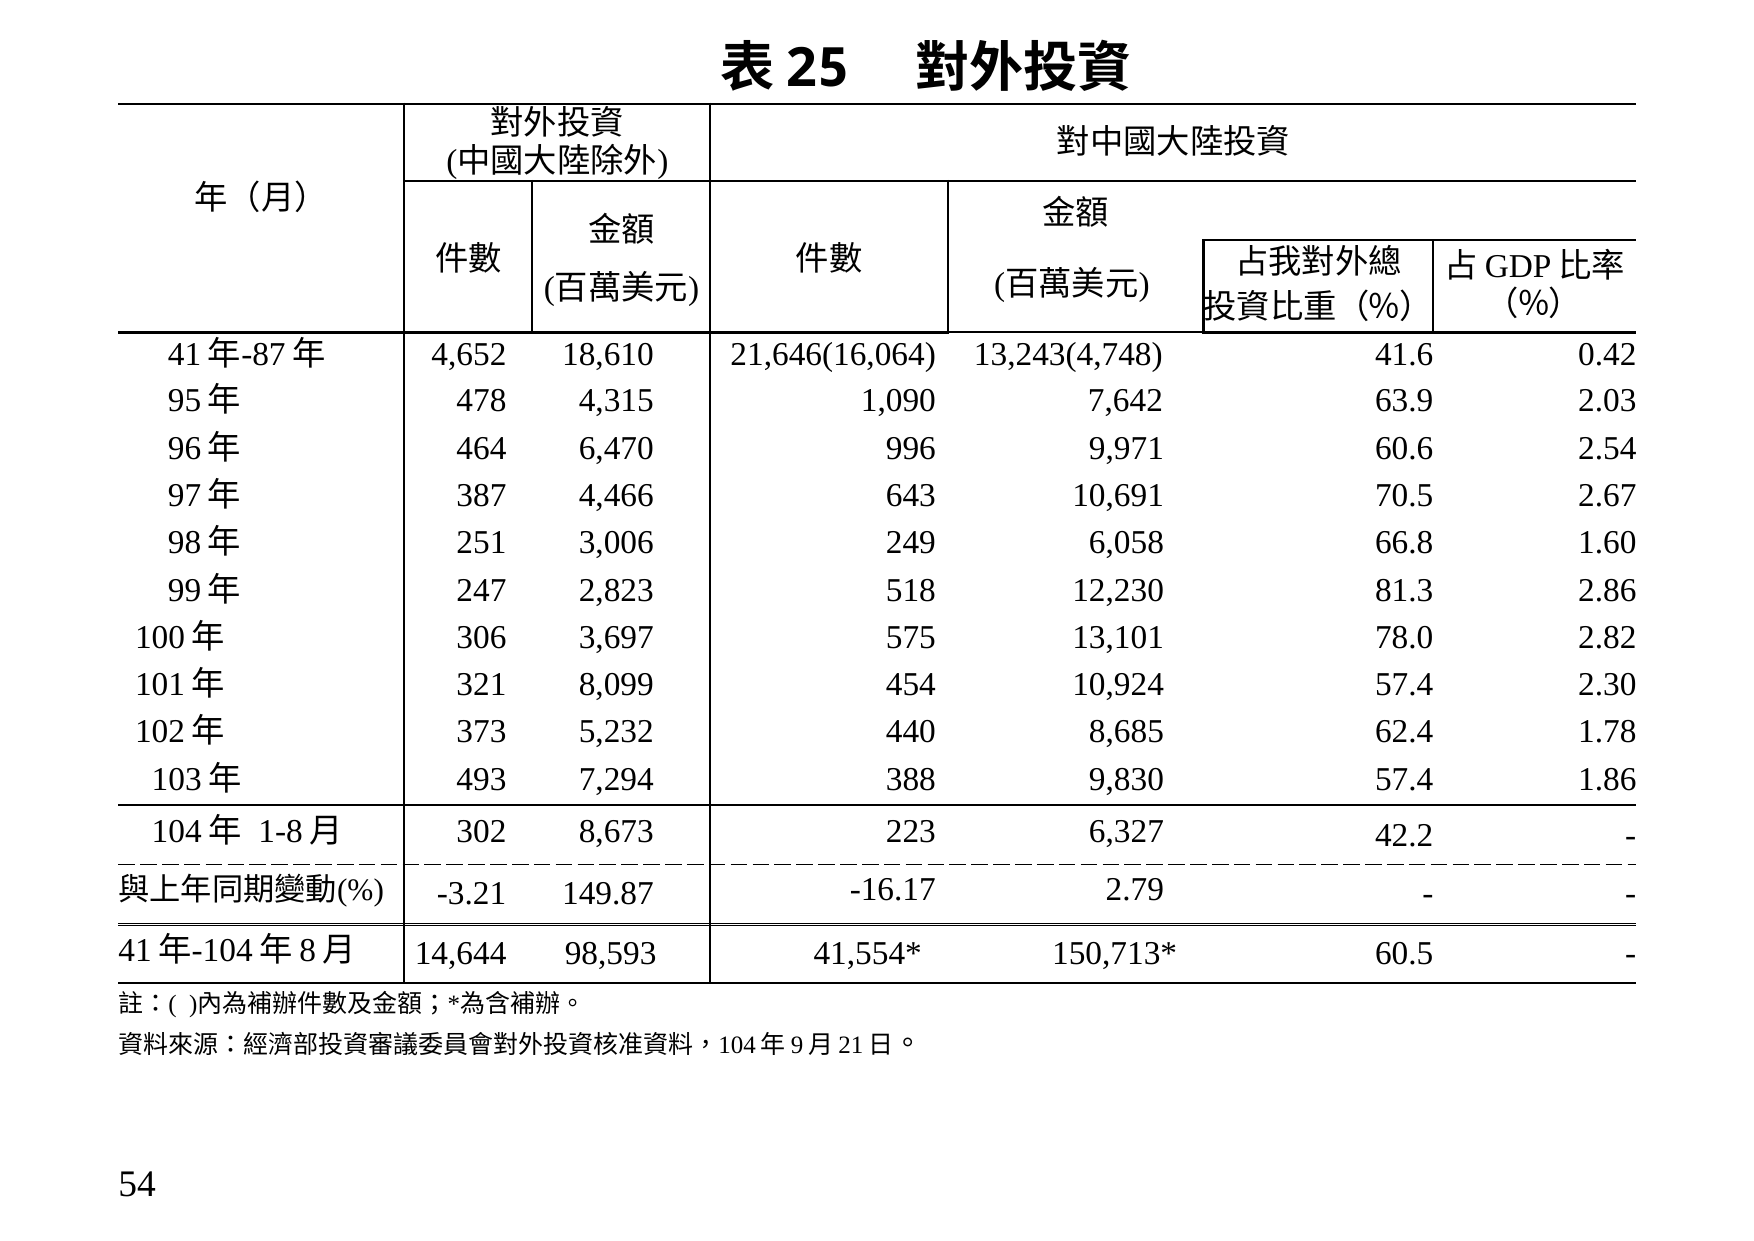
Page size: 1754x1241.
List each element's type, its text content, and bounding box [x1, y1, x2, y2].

table_cell 100年 [118, 615, 403, 662]
table_cell 2.54 [1433, 426, 1636, 473]
table_cell 1.60 [1433, 521, 1636, 568]
table_cell 21,646(16,064) [711, 334, 948, 379]
table_cell 9,971 [948, 426, 1203, 473]
table_cell 575 [711, 615, 948, 662]
table_cell 454 [711, 663, 948, 710]
table_cell 與上年同期變動(%) [118, 864, 403, 922]
text 資料來源：經濟部投資審議委員會對外投資核准資料，104年9月21日。 [118, 1020, 1636, 1062]
table_cell 60.6 [1203, 426, 1433, 473]
table_cell 60.5 [1203, 926, 1433, 982]
table_cell 302 [405, 806, 532, 863]
table_cell 金額 (百萬美元) [533, 182, 709, 331]
table_cell - [1203, 864, 1433, 922]
table_cell 件數 [405, 182, 531, 331]
table_cell 57.4 [1203, 757, 1433, 804]
table_cell 98,593 [532, 926, 709, 982]
table_cell 占GDP比率 （％） [1434, 241, 1636, 331]
table_cell 8,673 [532, 806, 709, 863]
table_cell 占我對外總 投資比重（％） [1205, 241, 1432, 331]
table_header 年（月） [118, 105, 403, 331]
table_cell 2,823 [532, 568, 709, 615]
table_cell 101年 [118, 663, 403, 710]
table_cell - [1433, 806, 1636, 863]
table_cell 57.4 [1203, 663, 1433, 710]
table_cell 1.78 [1433, 710, 1636, 757]
table_cell 金額 [949, 182, 1203, 239]
table_cell 6,327 [948, 806, 1203, 863]
table_cell 41年-87年 [118, 334, 403, 379]
table_cell 104年 1-8月 [118, 806, 403, 863]
table_cell [1203, 182, 1433, 239]
table_cell 2.86 [1433, 568, 1636, 615]
table_cell 518 [711, 568, 948, 615]
table_cell 251 [405, 521, 532, 568]
table_cell 8,099 [532, 663, 709, 710]
table_cell 247 [405, 568, 532, 615]
table_cell -3.21 [405, 864, 532, 922]
table_cell 5,232 [532, 710, 709, 757]
table_cell 2.82 [1433, 615, 1636, 662]
table_cell 102年 [118, 710, 403, 757]
table_cell 13,243(4,748) [948, 333, 1203, 379]
table_cell 493 [405, 757, 532, 804]
table_cell 1.86 [1433, 757, 1636, 804]
table_cell 63.9 [1203, 379, 1433, 426]
table_cell 97年 [118, 473, 403, 521]
table_cell 14,644 [405, 926, 532, 982]
table_cell 387 [405, 473, 532, 521]
table_cell 7,294 [532, 757, 709, 804]
table_cell 41年-104年8月 [118, 926, 403, 982]
table_cell 96年 [118, 426, 403, 473]
table_cell 9,830 [948, 757, 1203, 804]
table_cell 66.8 [1203, 521, 1433, 568]
table_cell 2.03 [1433, 379, 1636, 426]
table_cell 4,466 [532, 473, 709, 521]
table_cell 41,554* [711, 926, 948, 982]
table_cell 249 [711, 521, 948, 568]
table_cell 223 [711, 806, 948, 863]
table_cell 13,101 [948, 615, 1203, 662]
table_cell 42.2 [1203, 806, 1433, 863]
table_cell 78.0 [1203, 615, 1433, 662]
table_cell 18,610 [532, 334, 709, 379]
table_cell 8,685 [948, 710, 1203, 757]
table_cell 70.5 [1203, 473, 1433, 521]
table_cell [1433, 182, 1636, 239]
table_cell 41.6 [1203, 334, 1433, 379]
table_cell 0.42 [1433, 334, 1636, 379]
table_cell 98年 [118, 521, 403, 568]
table_cell 10,924 [948, 663, 1203, 710]
table_header 對外投資 (中國大陸除外) [405, 105, 709, 180]
table_cell (百萬美元) [949, 239, 1202, 331]
table_cell 478 [405, 379, 532, 426]
table_cell 4,315 [532, 379, 709, 426]
table_cell 12,230 [948, 568, 1203, 615]
table_cell 2.67 [1433, 473, 1636, 521]
table_cell 2.79 [948, 864, 1203, 922]
table_cell 10,691 [948, 473, 1203, 521]
table_cell 388 [711, 757, 948, 804]
text 註：( )內為補辦件數及金額；*為含補辦。 [118, 984, 1636, 1020]
table_cell 464 [405, 426, 532, 473]
table_cell 7,642 [948, 379, 1203, 426]
table_cell 321 [405, 663, 532, 710]
subtitle 表25 對外投資 [118, 24, 1636, 103]
table_cell - [1433, 864, 1636, 922]
table_cell 643 [711, 473, 948, 521]
table_cell 3,697 [532, 615, 709, 662]
table_cell 99年 [118, 568, 403, 615]
table_cell 149.87 [532, 864, 709, 922]
table_cell 1,090 [711, 379, 948, 426]
table_cell 306 [405, 615, 532, 662]
table_cell 150,713* [948, 926, 1203, 982]
table_cell 2.30 [1433, 663, 1636, 710]
table_header 對中國大陸投資 [711, 105, 1636, 180]
table_cell 373 [405, 710, 532, 757]
table_cell - [1433, 926, 1636, 982]
table_cell 95年 [118, 379, 403, 426]
table_cell 6,058 [948, 521, 1203, 568]
table_cell 3,006 [532, 521, 709, 568]
table_cell -16.17 [711, 864, 948, 922]
table_cell 6,470 [532, 426, 709, 473]
table_cell 81.3 [1203, 568, 1433, 615]
table_cell 103年 [118, 757, 403, 804]
table_cell 件數 [711, 182, 947, 331]
table_cell 4,652 [405, 334, 532, 379]
table_cell 62.4 [1203, 710, 1433, 757]
table_cell 996 [711, 426, 948, 473]
table_cell 440 [711, 710, 948, 757]
